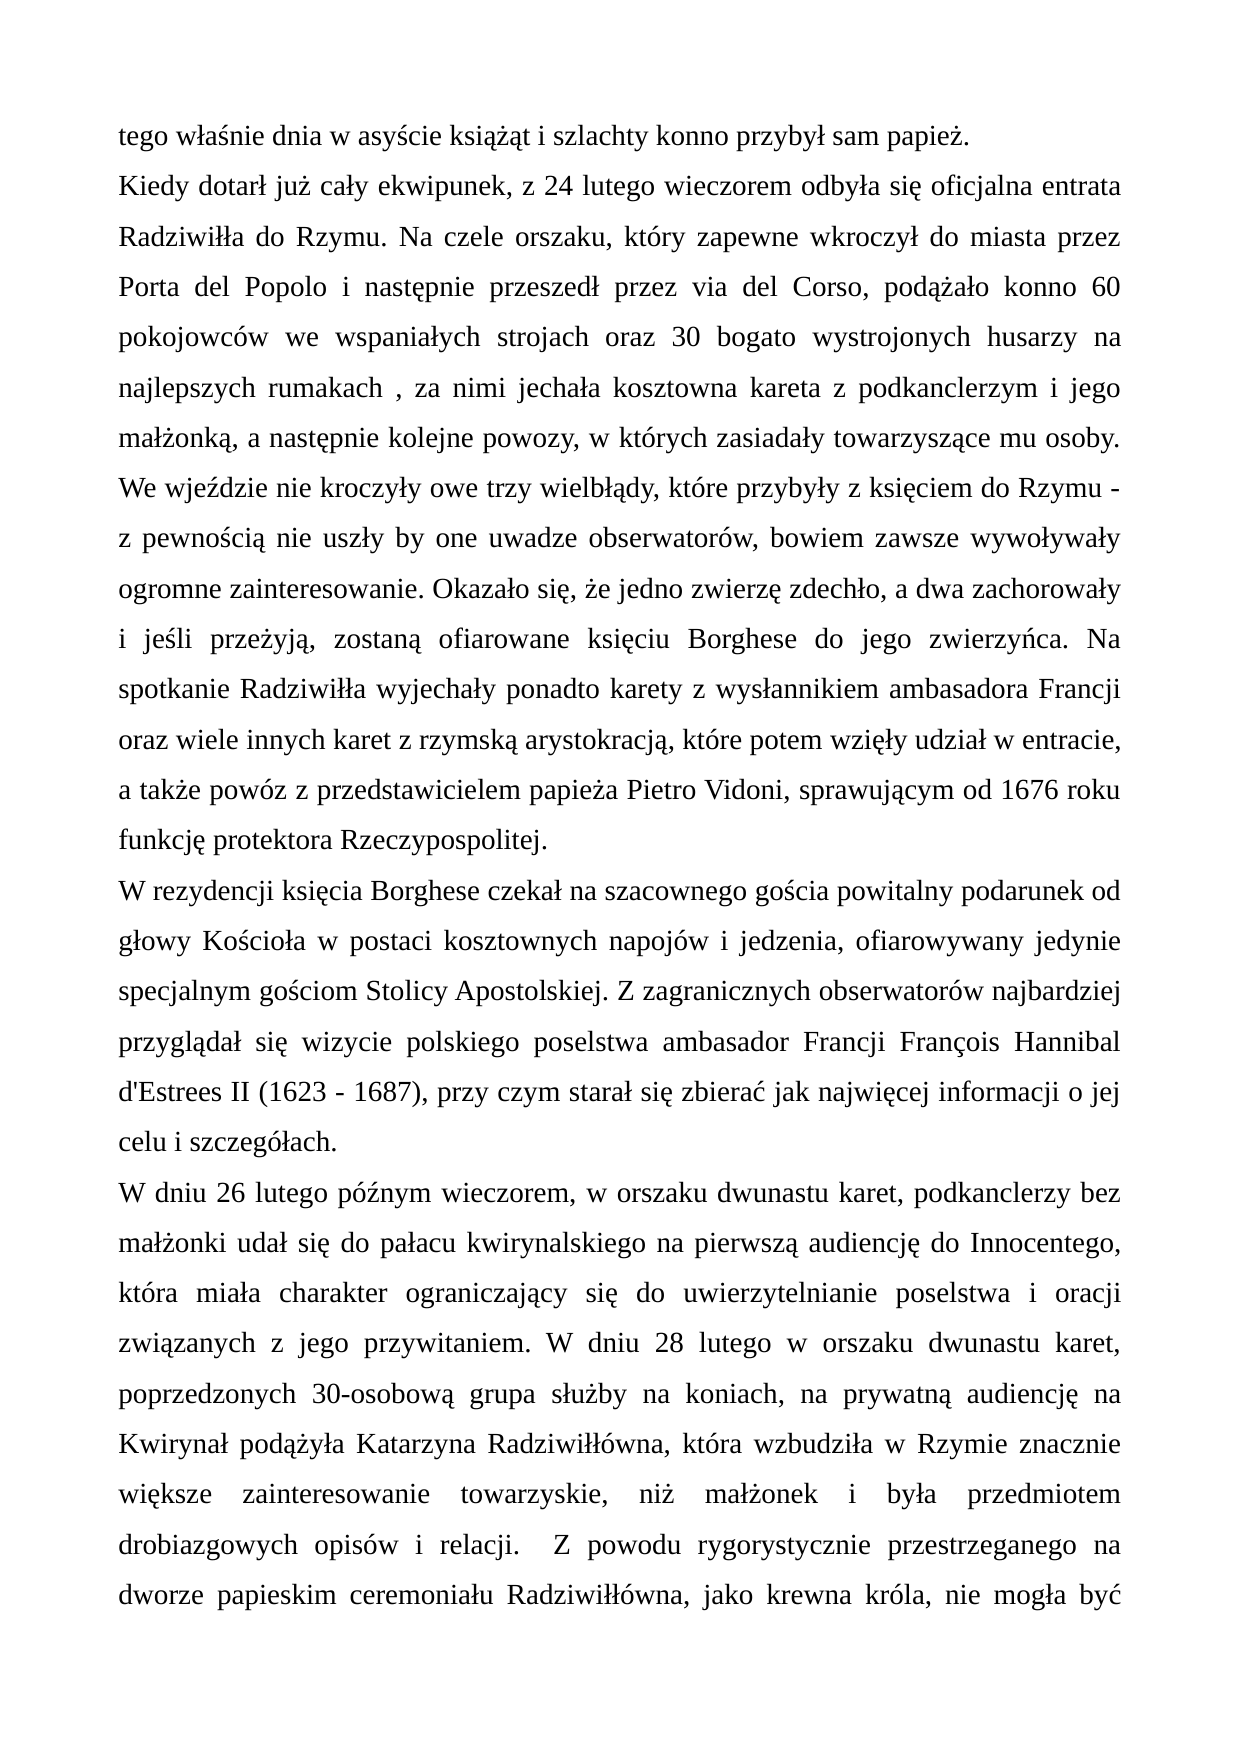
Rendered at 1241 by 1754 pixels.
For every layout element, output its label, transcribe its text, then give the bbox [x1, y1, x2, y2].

text W rezydencji księcia Borghese czekał na szacownego gościa powitalny podarunek od głowy Kościoła w postaci kosztownych napojów i jedzenia, ofiarowywany jedynie specjalnym gościom Stolicy Apostolskiej. Z zagranicznych obserwatorów najbardziej przyglądał się wizycie polskiego poselstwa ambasador Francji François Hannibal d'Estrees II (1623 - 1687), przy czym starał się zbierać jak najwięcej informacji o jej celu i szczegółach. [118, 873, 1122, 1158]
text tego właśnie dnia w asyście książąt i szlachty konno przybył sam papież. [118, 118, 1122, 152]
text W dniu 26 lutego późnym wieczorem, w orszaku dwunastu karet, podkanclerzy bez małżonki udał się do pałacu kwirynalskiego na pierwszą audiencję do Innocentego, która miała charakter ograniczający się do uwierzytelnianie poselstwa i oracji związanych z jego przywitaniem. W dniu 28 lutego w orszaku dwunastu karet, poprzedzonych 30-osobową grupa służby na koniach, na prywatną audiencję na Kwirynał podążyła Katarzyna Radziwiłłówna, która wzbudziła w Rzymie znacznie większe zainteresowanie towarzyskie, niż małżonek i była przedmiotem drobiazgowych opisów i relacji. Z powodu rygorystycznie przestrzeganego na dworze papieskim ceremoniału Radziwiłłówna, jako krewna króla, nie mogła być [118, 1175, 1122, 1611]
text Kiedy dotarł już cały ekwipunek, z 24 lutego wieczorem odbyła się oficjalna entrata Radziwiłła do Rzymu. Na czele orszaku, który zapewne wkroczył do miasta przez Porta del Popolo i następnie przeszedł przez via del Corso, podążało konno 60 pokojowców we wspaniałych strojach oraz 30 bogato wystrojonych husarzy na najlepszych rumakach , za nimi jechała kosztowna kareta z podkanclerzym i jego małżonką, a następnie kolejne powozy, w których zasiadały towarzyszące mu osoby. We wjeździe nie kroczyły owe trzy wielbłądy, które przybyły z księciem do Rzymu - z pewnością nie uszły by one uwadze obserwatorów, bowiem zawsze wywoływały ogromne zainteresowanie. Okazało się, że jedno zwierzę zdechło, a dwa zachorowały i jeśli przeżyją, zostaną ofiarowane księciu Borghese do jego zwierzyńca. Na spotkanie Radziwiłła wyjechały ponadto karety z wysłannikiem ambasadora Francji oraz wiele innych karet z rzymską arystokracją, które potem wzięły udział w entracie, a także powóz z przedstawicielem papieża Pietro Vidoni, sprawującym od 1676 roku funkcję protektora Rzeczypospolitej. [118, 168, 1122, 856]
